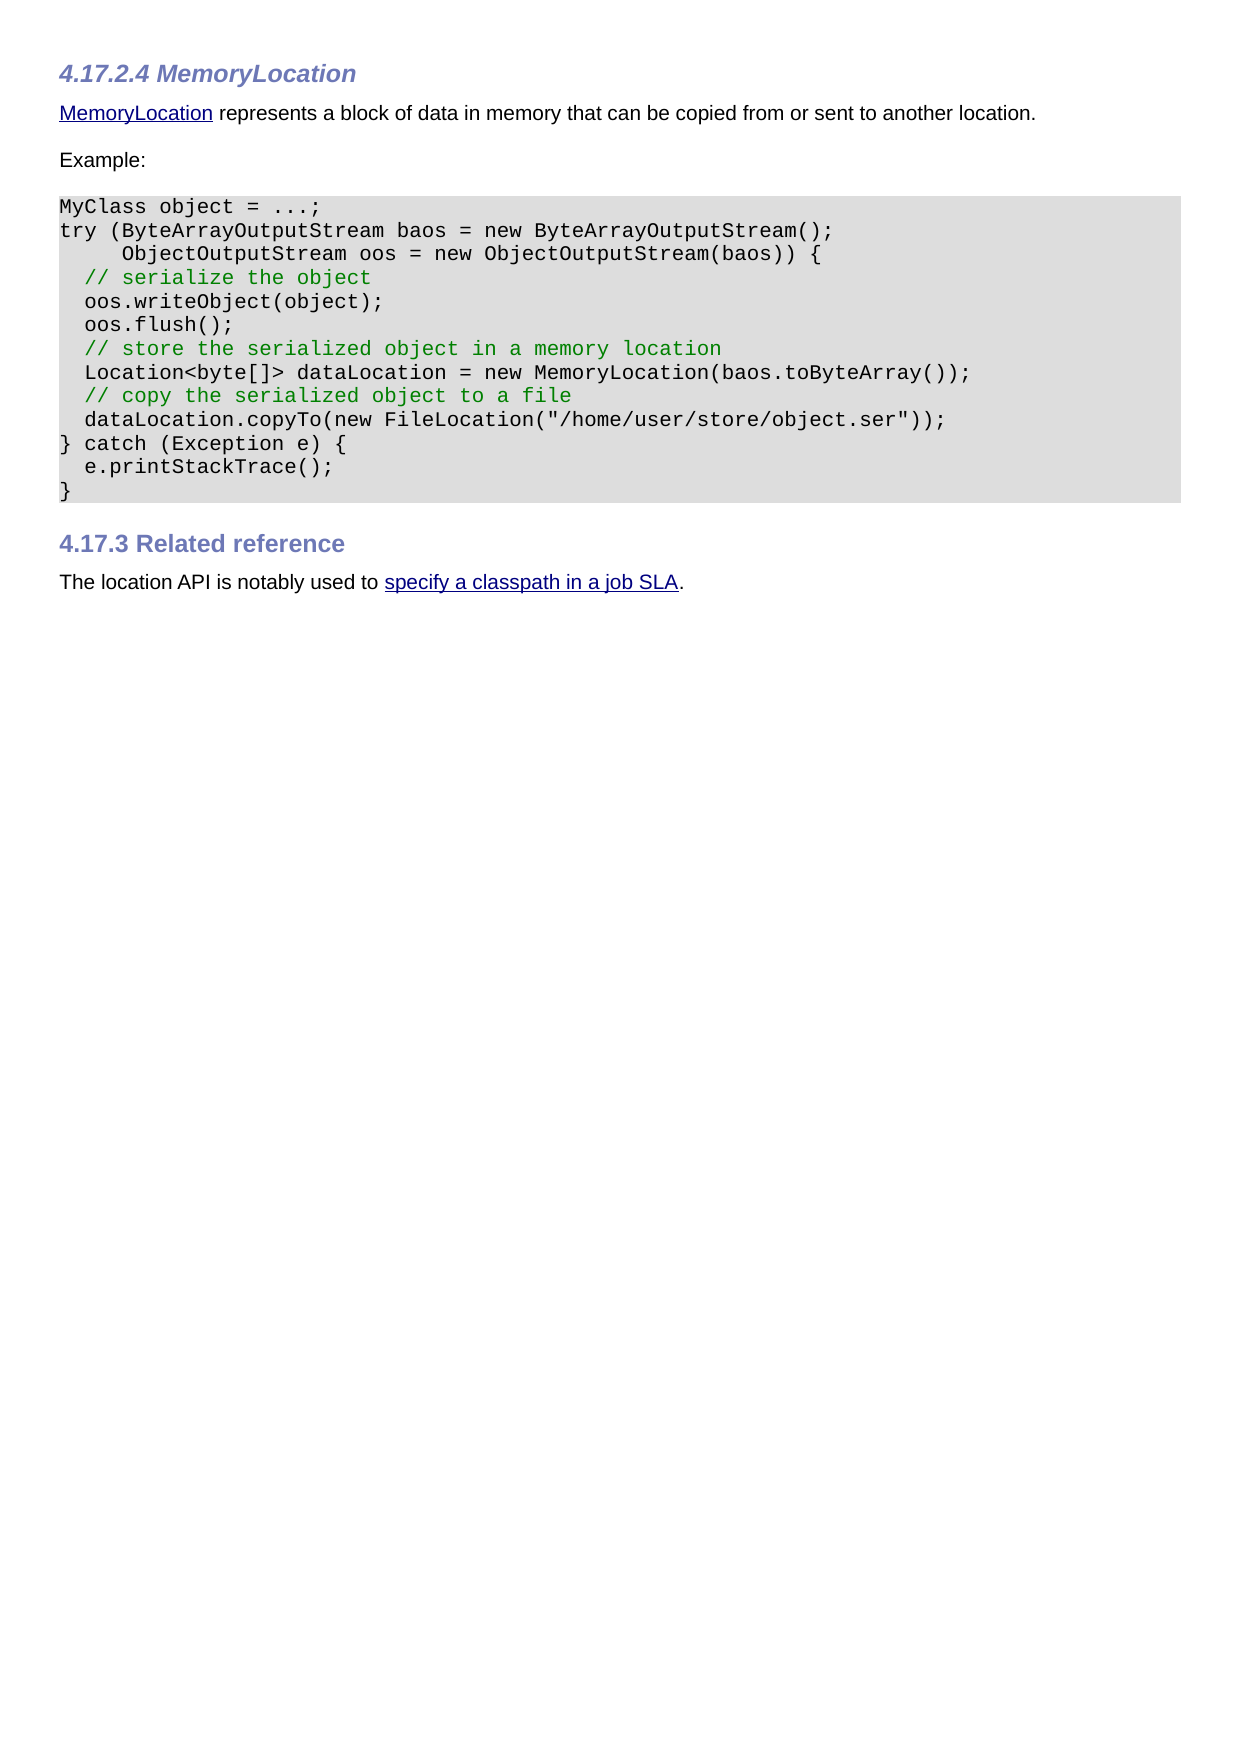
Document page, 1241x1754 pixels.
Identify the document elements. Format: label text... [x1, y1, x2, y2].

text try (ByteArrayOutputStream baos = new ByteArrayOutputStream(); [59, 220, 1181, 243]
text MyClass object = ...; [59, 196, 1181, 220]
text dataLocation.copyTo(new FileLocation("/home/user/store/object.ser")); [59, 409, 1181, 433]
text // store the serialized object in a memory location [59, 338, 1181, 362]
text MemoryLocation represents a block of data in memory that can be copied from or sent to another location. [59, 100, 1181, 124]
text oos.flush(); [59, 314, 1181, 338]
text Location<byte[]> dataLocation = new MemoryLocation(baos.toByteArray()); [59, 362, 1181, 385]
text // serialize the object [59, 267, 1181, 291]
text // copy the serialized object to a file [59, 385, 1181, 409]
text Example: [59, 148, 1181, 172]
text ObjectOutputStream oos = new ObjectOutputStream(baos)) { [59, 243, 1181, 267]
text oos.writeObject(object); [59, 291, 1181, 314]
text The location API is notably used to specify a classpath in a job SLA. [59, 570, 1181, 594]
text e.printStackTrace(); [59, 456, 1181, 480]
text } [59, 480, 1181, 503]
subtitle MemoryLocation [59, 59, 1181, 88]
text } catch (Exception e) { [59, 433, 1181, 456]
subtitle Related reference [59, 528, 1181, 557]
